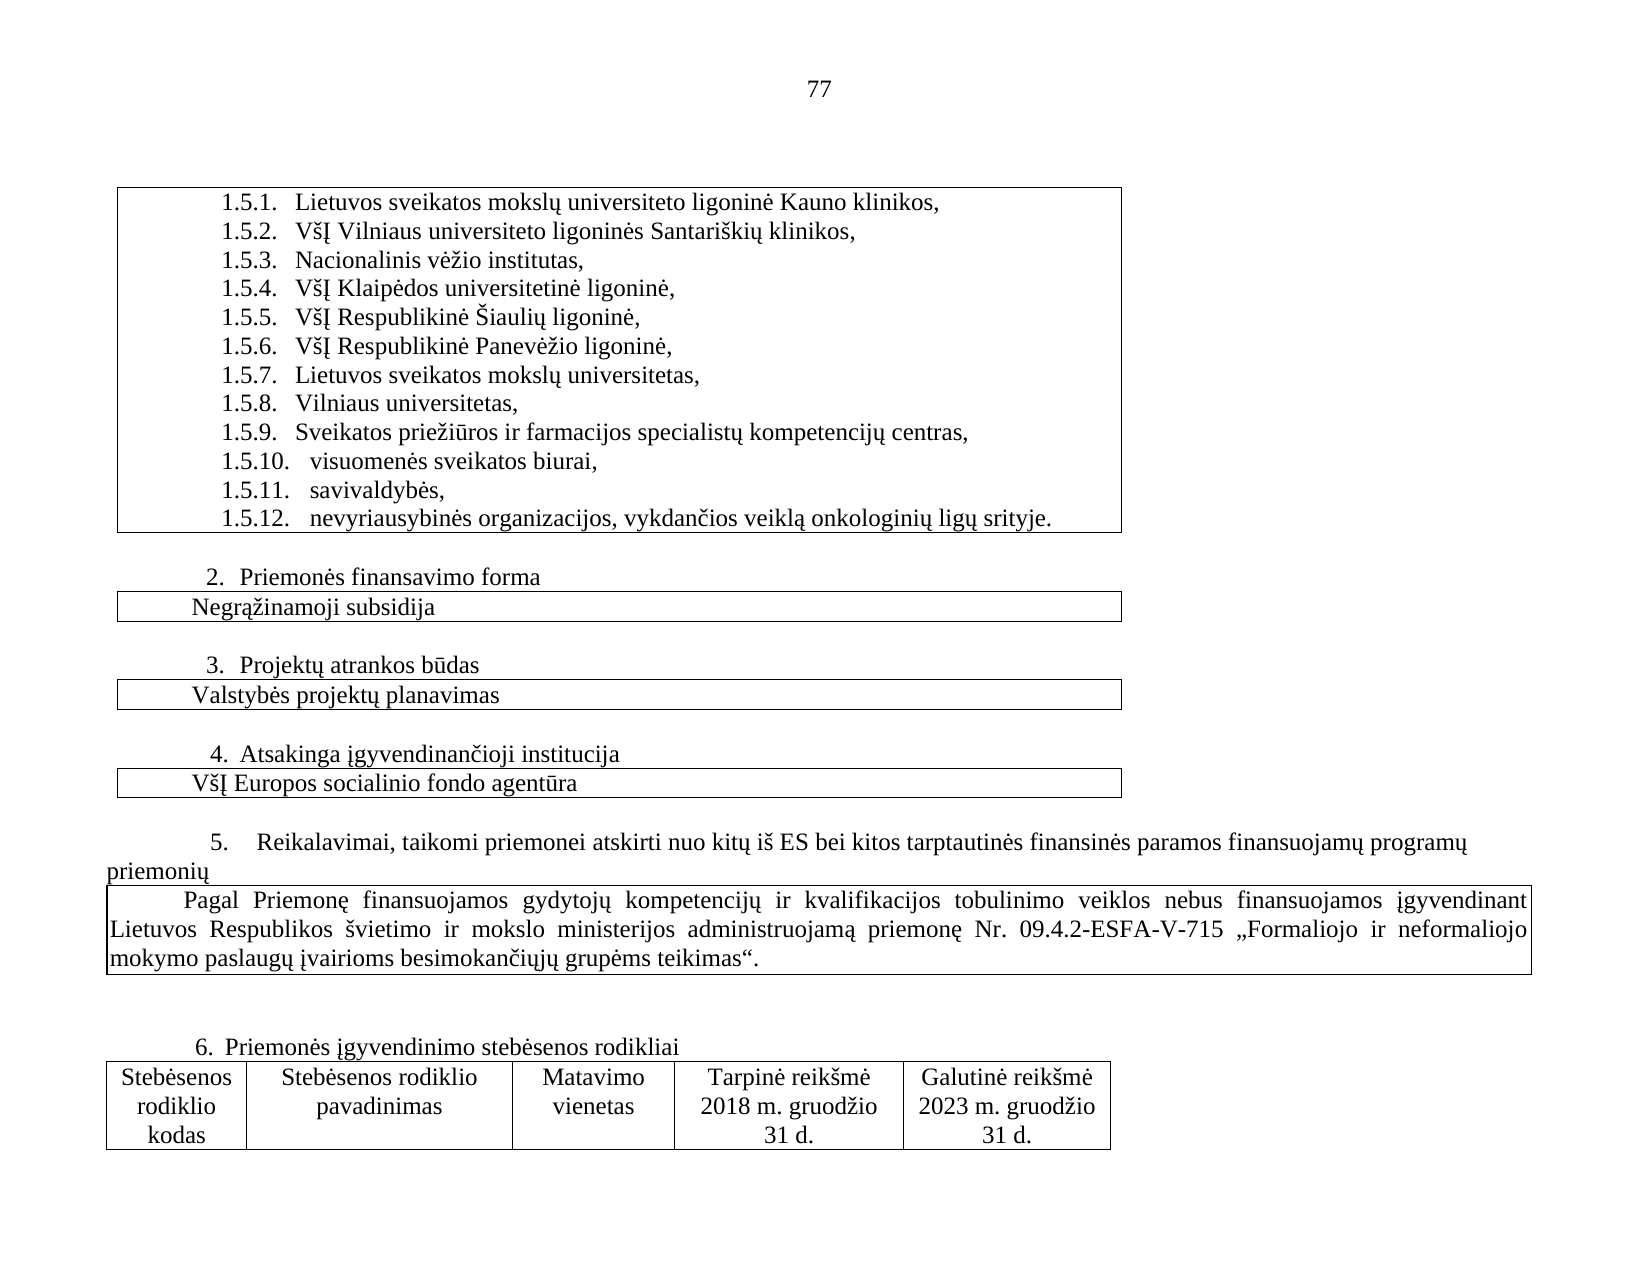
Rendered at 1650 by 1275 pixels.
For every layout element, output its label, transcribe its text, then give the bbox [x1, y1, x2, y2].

table_header Stebėsenos rodiklio kodas [107, 1062, 246, 1148]
table_header Matavimo vienetas [513, 1062, 674, 1148]
table_header Negrąžinamoji subsidija [118, 592, 1121, 621]
text 5. Reikalavimai, taikomi priemonei atskirti nuo kitų iš ES bei kitos tarptautinės finansinės paramos finansuojamų programų priemonių [106, 827, 1532, 884]
text 4. Atsakinga įgyvendinančioji institucija [106, 739, 1532, 767]
table_header Galutinė reikšmė 2023 m. gruodžio 31 d. [904, 1062, 1110, 1148]
text 2. Priemonės finansavimo forma [173, 562, 1532, 591]
text 3. Projektų atrankos būdas [173, 650, 1532, 679]
table_header VšĮ Europos socialinio fondo agentūra [118, 769, 1121, 797]
table_header Valstybės projektų planavimas [118, 680, 1121, 709]
text 6. Priemonės įgyvendinimo stebėsenos rodikliai [106, 1032, 1532, 1061]
table_header Tarpinė reikšmė 2018 m. gruodžio 31 d. [675, 1062, 903, 1148]
text Pagal Priemonę finansuojamos gydytojų kompetencijų ir kvalifikacijos tobulinimo veiklos nebus finansuojamos įgyvendinant Lietuvos Respublikos švietimo ir mokslo ministerijos administruojamą priemonę Nr. 09.4.2-ESFA-V-715 „Formaliojo ir neformaliojo mokymo paslaugų įvairioms besimokančiųjų grupėms teikimas“. [108, 886, 1531, 974]
table_header Stebėsenos rodiklio pavadinimas [247, 1062, 512, 1148]
table_cell 1.5.1. Lietuvos sveikatos mokslų universiteto ligoninė Kauno klinikos, 1.5.2. VšĮ Vilniaus universiteto ligoninės Santariškių klinikos, 1.5.3. Nacionalinis vėžio institutas, 1.5.4. VšĮ Klaipėdos universitetinė ligoninė, 1.5.5. VšĮ Respublikinė Šiaulių ligoninė, 1.5.6. VšĮ Respublikinė Panevėžio ligoninė, 1.5.7. Lietuvos sveikatos mokslų universitetas, 1.5.8. Vilniaus universitetas, 1.5.9. Sveikatos priežiūros ir farmacijos specialistų kompetencijų centras, 1.5.10. visuomenės sveikatos biurai, 1.5.11. savivaldybės, 1.5.12. nevyriausybinės organizacijos, vykdančios veiklą onkologinių ligų srityje. [118, 188, 1121, 532]
